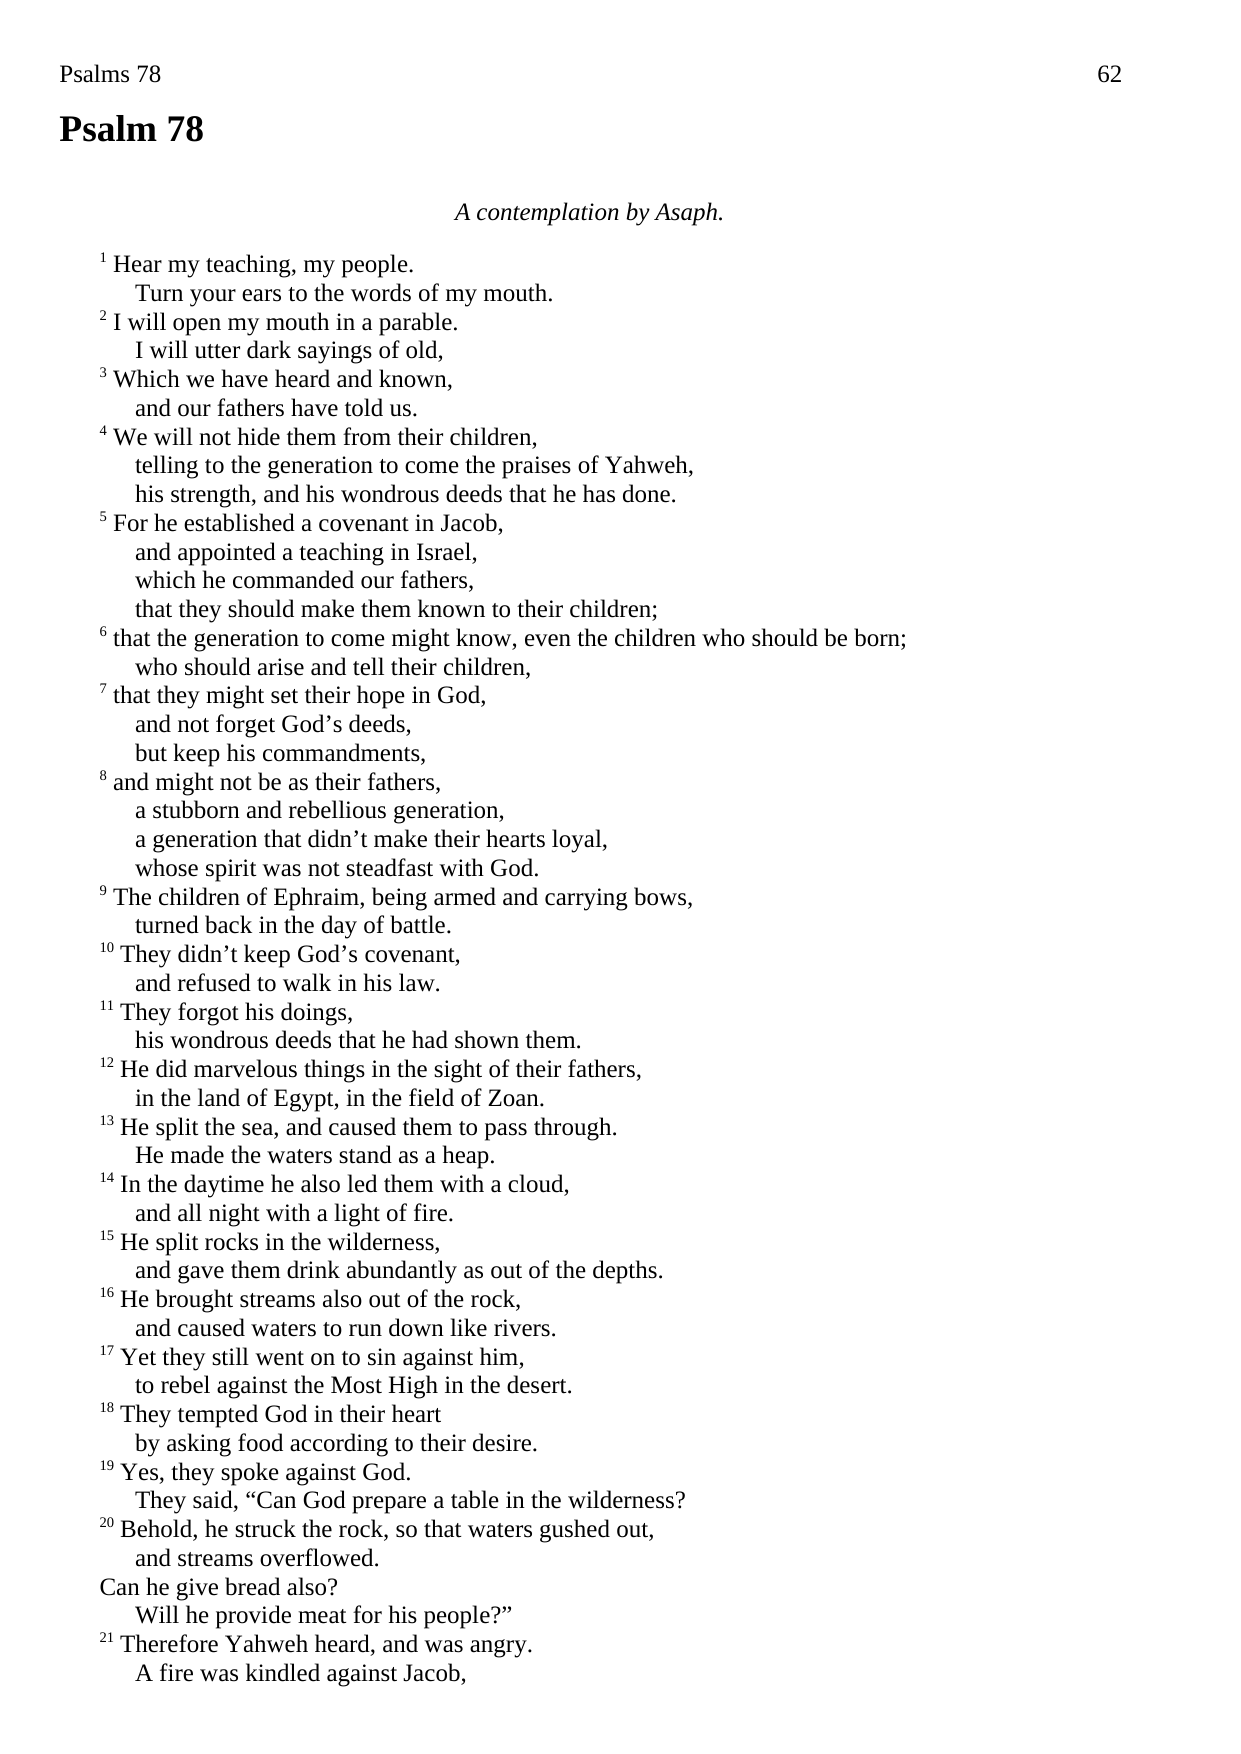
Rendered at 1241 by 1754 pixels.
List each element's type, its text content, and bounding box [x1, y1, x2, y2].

text but keep his commandments, [135, 738, 1122, 767]
text 15 He split rocks in the wilderness, [99, 1227, 1122, 1255]
text 6 that the generation to come might know, even the children who should be born; [99, 623, 1122, 652]
text which he commanded our fathers, [135, 565, 1122, 594]
text and appointed a teaching in Israel, [135, 537, 1122, 565]
text A fire was kindled against Jacob, [135, 1658, 1122, 1687]
text 14 In the daytime he also led them with a cloud, [99, 1169, 1122, 1198]
text 19 Yes, they spoke against God. [99, 1457, 1122, 1485]
text a generation that didn’t make their hearts loyal, [135, 824, 1122, 853]
text and not forget God’s deeds, [135, 709, 1122, 738]
text and streams overflowed. [135, 1543, 1122, 1572]
text and all night with a light of fire. [135, 1198, 1122, 1227]
text They said, “Can God prepare a table in the wilderness? [135, 1485, 1122, 1514]
text his strength, and his wondrous deeds that he has done. [135, 479, 1122, 508]
text 3 Which we have heard and known, [99, 364, 1122, 393]
text 7 that they might set their hope in God, [99, 680, 1122, 709]
text 10 They didn’t keep God’s covenant, [99, 939, 1122, 968]
text 4 We will not hide them from their children, [99, 422, 1122, 450]
text Turn your ears to the words of my mouth. [135, 278, 1122, 307]
text Psalm 78 [59, 106, 1122, 149]
text 13 He split the sea, and caused them to pass through. [99, 1112, 1122, 1140]
text who should arise and tell their children, [135, 652, 1122, 680]
text 20 Behold, he struck the rock, so that waters gushed out, [99, 1514, 1122, 1543]
text 11 They forgot his doings, [99, 997, 1122, 1025]
text 8 and might not be as their fathers, [99, 767, 1122, 795]
text I will utter dark sayings of old, [135, 335, 1122, 364]
text Can he give bread also? [99, 1572, 1122, 1600]
text A contemplation by Asaph. [59, 197, 1122, 225]
text that they should make them known to their children; [135, 594, 1122, 623]
text 2 I will open my mouth in a parable. [99, 307, 1122, 335]
text He made the waters stand as a heap. [135, 1140, 1122, 1169]
text whose spirit was not steadfast with God. [135, 853, 1122, 882]
text 9 The children of Ephraim, being armed and carrying bows, [99, 882, 1122, 910]
text and refused to walk in his law. [135, 968, 1122, 997]
text by asking food according to their desire. [135, 1428, 1122, 1457]
text and our fathers have told us. [135, 393, 1122, 422]
text in the land of Egypt, in the field of Zoan. [135, 1083, 1122, 1112]
text 17 Yet they still went on to sin against him, [99, 1342, 1122, 1370]
text his wondrous deeds that he had shown them. [135, 1025, 1122, 1054]
text 18 They tempted God in their heart [99, 1399, 1122, 1428]
text to rebel against the Most High in the desert. [135, 1370, 1122, 1399]
text turned back in the day of battle. [135, 910, 1122, 939]
text and caused waters to run down like rivers. [135, 1313, 1122, 1342]
text Will he provide meat for his people?” [135, 1600, 1122, 1629]
text 21 Therefore Yahweh heard, and was angry. [99, 1629, 1122, 1658]
text 12 He did marvelous things in the sight of their fathers, [99, 1054, 1122, 1083]
text 16 He brought streams also out of the rock, [99, 1284, 1122, 1313]
text 5 For he established a covenant in Jacob, [99, 508, 1122, 537]
text and gave them drink abundantly as out of the depths. [135, 1255, 1122, 1284]
text 1 Hear my teaching, my people. [99, 249, 1122, 278]
text a stubborn and rebellious generation, [135, 795, 1122, 824]
text telling to the generation to come the praises of Yahweh, [135, 450, 1122, 479]
